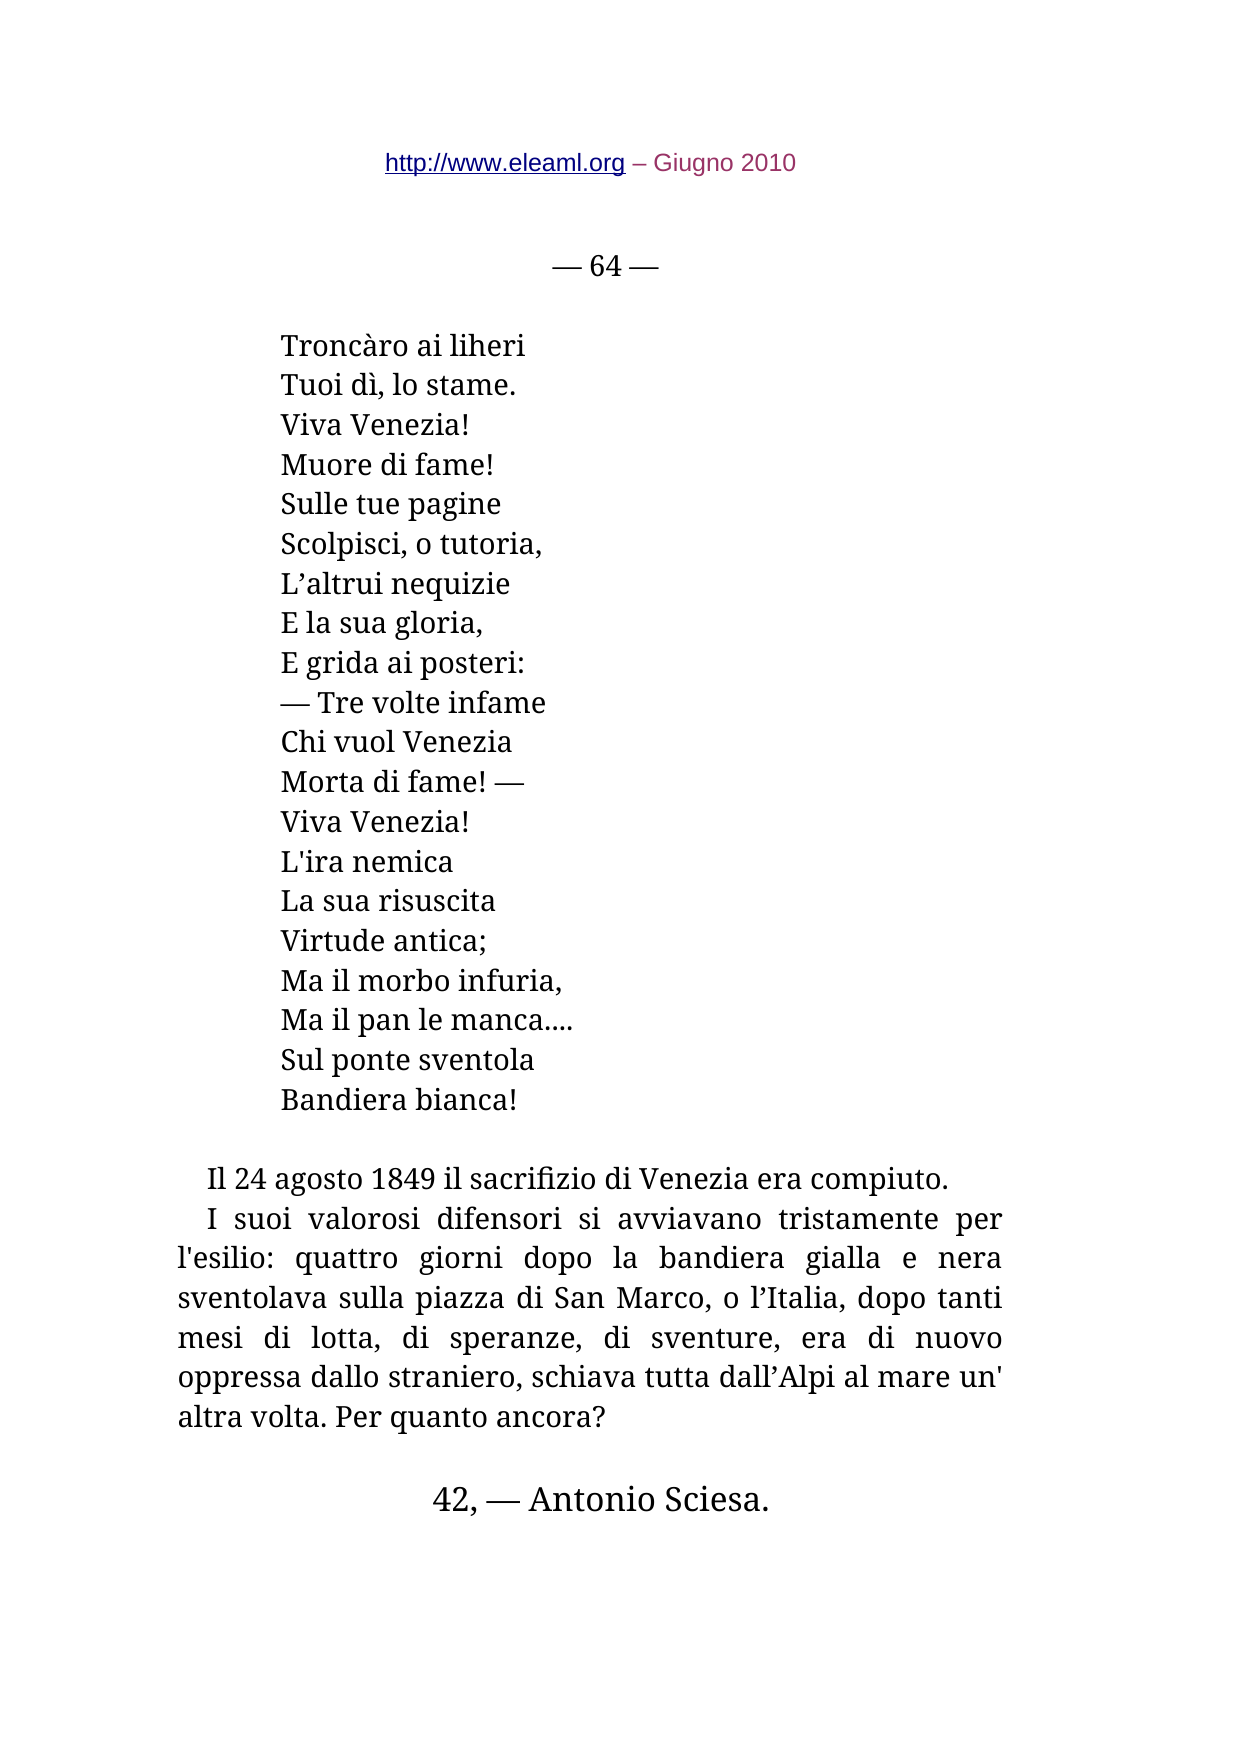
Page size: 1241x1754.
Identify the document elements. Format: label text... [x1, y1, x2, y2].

text L'ira nemica [251, 841, 1004, 881]
text Morta di fame! — [251, 761, 1004, 801]
text Troncàro ai liheri [251, 325, 1004, 364]
text Ma il morbo infuria, [251, 960, 1004, 999]
text La sua risuscita [251, 881, 1004, 920]
text Sul ponte sventola [251, 1039, 1004, 1079]
text Bandiera bianca! [251, 1079, 1004, 1119]
text Tuoi dì, lo stame. [251, 364, 1004, 404]
text Virtude antica; [251, 920, 1004, 960]
text Chi vuol Venezia [251, 722, 1004, 761]
text — 64 — [177, 246, 1004, 285]
text E la sua gloria, [251, 603, 1004, 642]
text Ma il pan le manca.... [251, 999, 1004, 1039]
text — Tre volte infame [251, 682, 1004, 722]
text Sulle tue pagine [251, 484, 1004, 523]
text L’altrui nequizie [251, 563, 1004, 603]
text Muore di fame! [251, 444, 1004, 484]
text Viva Venezia! [251, 801, 1004, 841]
text Scolpisci, o tutoria, [251, 523, 1004, 563]
text E grida ai posteri: [251, 642, 1004, 682]
text Viva Venezia! [251, 404, 1004, 444]
text Il 24 agosto 1849 il sacrifizio di Venezia era compiuto. [177, 1158, 1004, 1198]
text I suoi valorosi difensori si avviavano tristamente per l'esilio: quattro giorni dopo la bandiera gialla e nera sventolava sulla piazza di San Marco, o l’Italia, dopo tanti mesi di lotta, di speranze, di sventure, era di nuovo oppressa dallo straniero, schiava tutta dall’Alpi al mare un' altra volta. Per quanto ancora? [177, 1198, 1004, 1436]
text 42, — Antonio Sciesa. [177, 1476, 1004, 1521]
